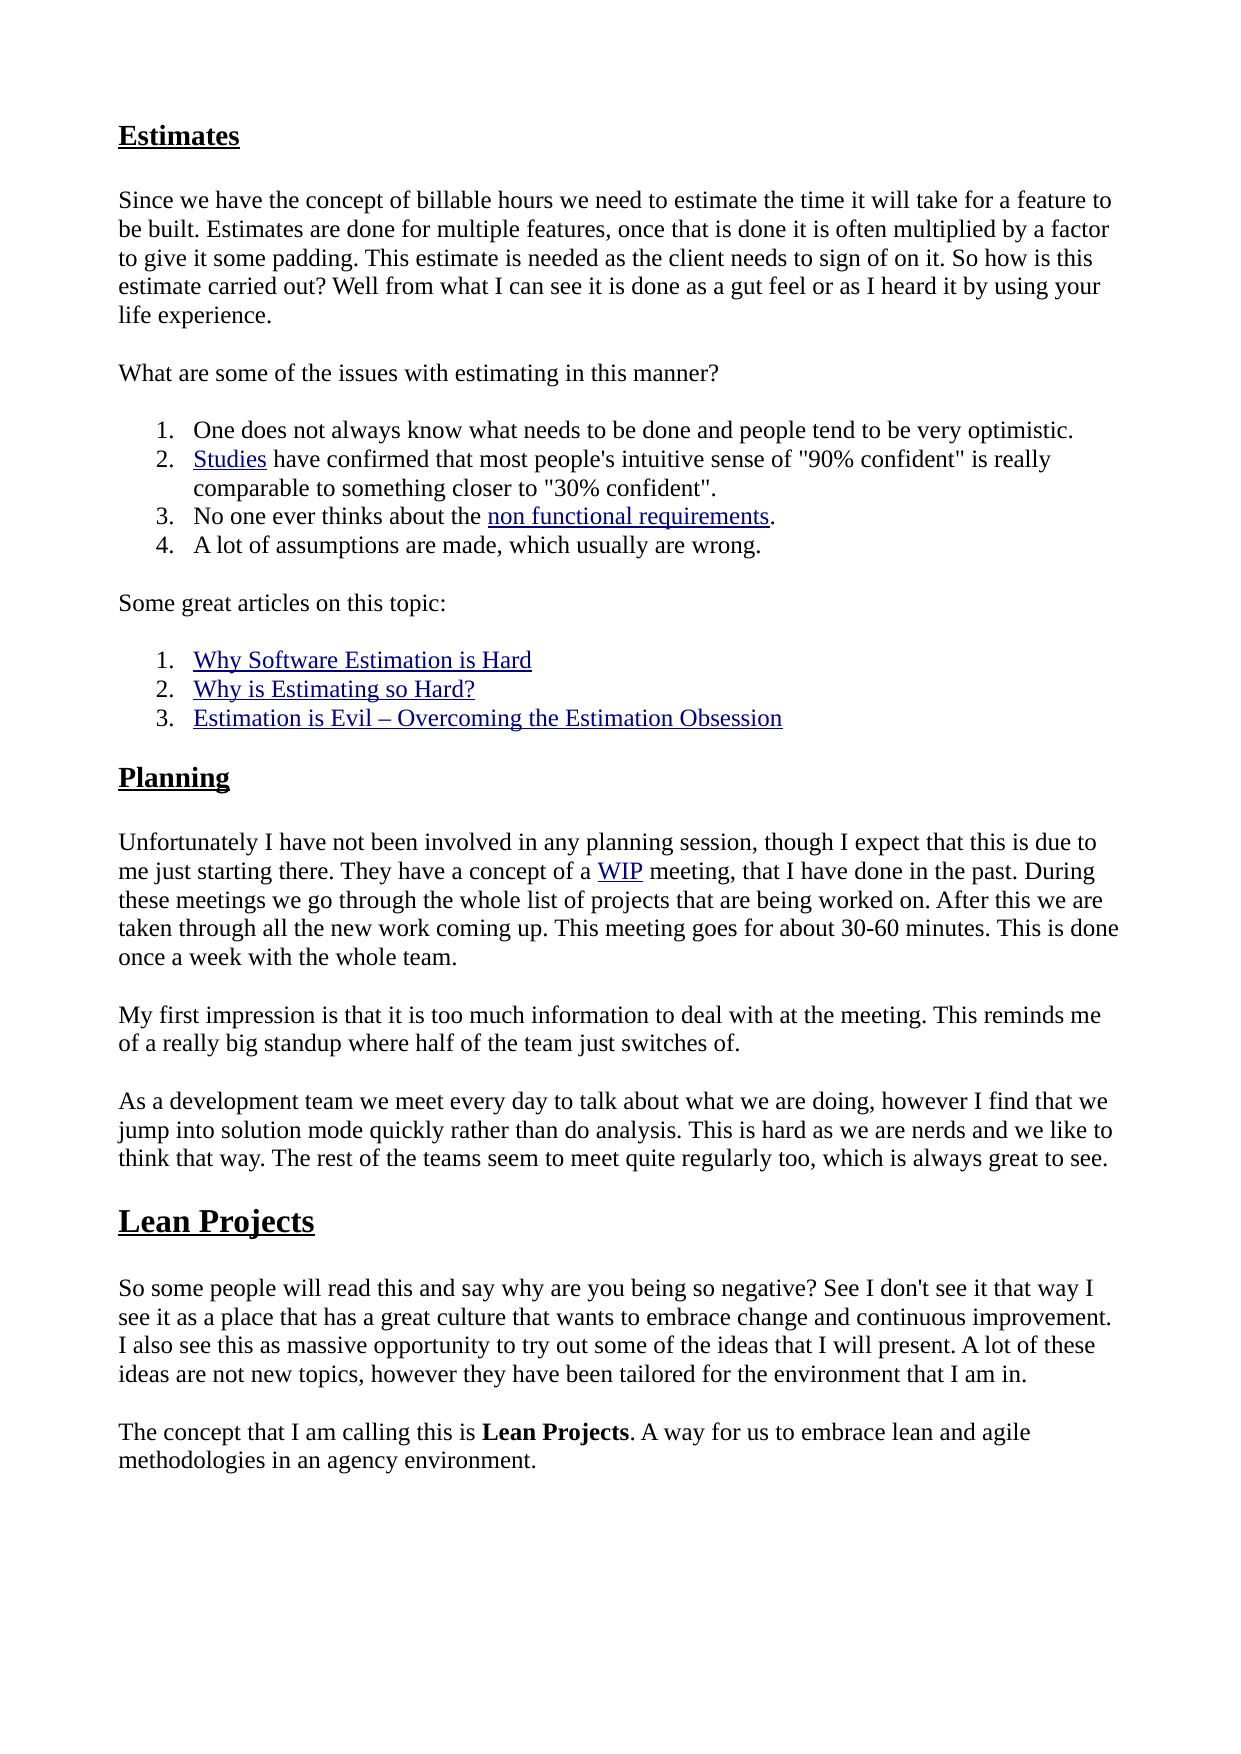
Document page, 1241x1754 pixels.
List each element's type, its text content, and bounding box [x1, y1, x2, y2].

text As a development team we meet every day to talk about what we are doing, however I find that we jump into solution mode quickly rather than do analysis. This is hard as we are nerds and we like to think that way. The rest of the teams seem to meet quite regularly too, which is always great to see. [118, 1086, 1122, 1172]
text Estimates [118, 118, 1122, 152]
text Some great articles on this topic: [118, 588, 1122, 616]
text Since we have the concept of billable hours we need to estimate the time it will take for a feature to be built. Estimates are done for multiple features, once that is done it is often multiplied by a factor to give it some padding. This estimate is needed as the client needs to sign of on it. So how is this estimate carried out? Well from what I can see it is done as a gut feel or as I heard it by using your life experience. [118, 185, 1122, 329]
list Studies have confirmed that most people's intuitive sense of "90% confident" is really comparable to something closer to "30% confident". [156, 444, 1122, 501]
list Why is Estimating so Hard? [156, 674, 1122, 703]
list Why Software Estimation is Hard [156, 645, 1122, 674]
text Planning [118, 760, 1122, 794]
text Unfortunately I have not been involved in any planning session, though I expect that this is due to me just starting there. They have a concept of a WIP meeting, that I have done in the past. During these meetings we go through the whole list of projects that are being worked on. After this we are taken through all the new work coming up. This meeting goes for about 30-60 minutes. This is done once a week with the whole team. [118, 827, 1122, 971]
list A lot of assumptions are made, which usually are wrong. [156, 530, 1122, 559]
text My first impression is that it is too much information to deal with at the meeting. This reminds me of a really big standup where half of the team just switches of. [118, 1000, 1122, 1057]
list Estimation is Evil – Overcoming the Estimation Obsession [156, 703, 1122, 731]
list No one ever thinks about the non functional requirements. [156, 501, 1122, 530]
text Lean Projects [118, 1201, 1122, 1239]
list One does not always know what needs to be done and people tend to be very optimistic. [156, 415, 1122, 444]
text The concept that I am calling this is Lean Projects. A way for us to embrace lean and agile methodologies in an agency environment. [118, 1417, 1122, 1474]
text So some people will read this and say why are you being so negative? See I don't see it that way I see it as a place that has a great culture that wants to embrace change and continuous improvement. I also see this as massive opportunity to try out some of the ideas that I will present. A lot of these ideas are not new topics, however they have been tailored for the environment that I am in. [118, 1273, 1122, 1388]
text What are some of the issues with estimating in this manner? [118, 358, 1122, 386]
